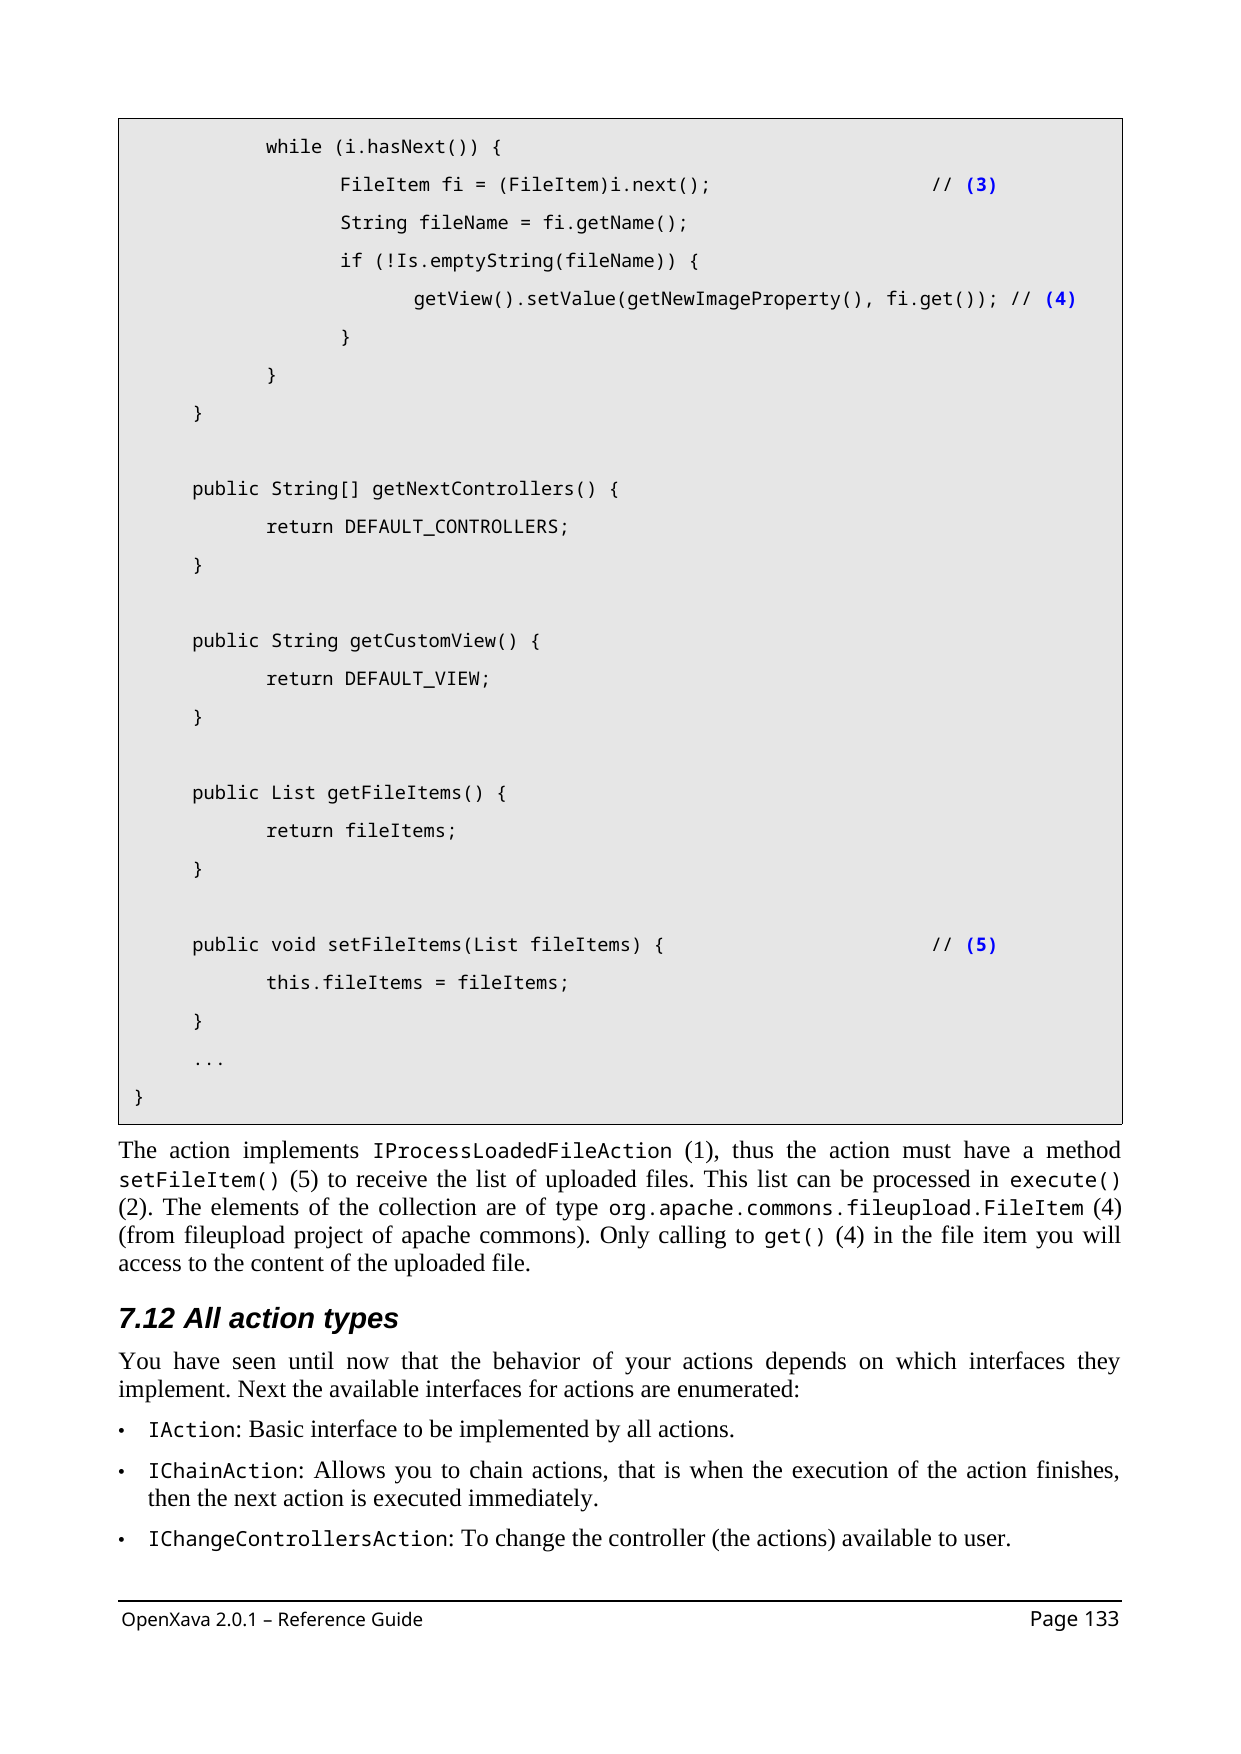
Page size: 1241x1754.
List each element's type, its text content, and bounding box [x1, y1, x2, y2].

text if (!Is.emptyString(fileName)) { [119, 232, 1122, 270]
text return DEFAULT_CONTROLLERS; [119, 498, 1122, 536]
text } [119, 536, 1122, 574]
text The action implements IProcessLoadedFileAction (1), thus the action must have a method setFileItem() (5) to receive the list of uploaded files. This list can be processed in execute() (2). The elements of the collection are of type org.apache.commons.fileupload.FileItem (4)(from fileupload project of apache commons). Only calling to get() (4) in the file item you will access to the content of the uploaded file. [118, 1136, 1122, 1277]
list IChainAction: Allows you to chain actions, that is when the execution of the action finishes, then the next action is executed immediately. [118, 1456, 1122, 1512]
text this.fileItems = fileItems; [119, 954, 1122, 993]
text } [119, 841, 1122, 878]
subtitle All action types [118, 1302, 1122, 1335]
text } [119, 1069, 1122, 1124]
text } [119, 688, 1122, 726]
text FileItem fi = (FileItem)i.next(); // (3) [119, 156, 1122, 194]
text return DEFAULT_VIEW; [119, 650, 1122, 688]
text return fileItems; [119, 802, 1122, 841]
text public void setFileItems(List fileItems) { // (5) [119, 917, 1122, 954]
list IAction: Basic interface to be implemented by all actions. [118, 1415, 1122, 1443]
text public String getCustomView() { [119, 612, 1122, 650]
list IChangeControllersAction: To change the controller (the actions) available to user. [118, 1524, 1122, 1553]
text public List getFileItems() { [119, 764, 1122, 802]
text public String[] getNextControllers() { [119, 460, 1122, 498]
text getView().setValue(getNewImageProperty(), fi.get()); // (4) [119, 270, 1122, 308]
text while (i.hasNext()) { [119, 119, 1122, 156]
text You have seen until now that the behavior of your actions depends on which interfaces they implement. Next the available interfaces for actions are enumerated: [118, 1347, 1122, 1403]
text } [119, 308, 1122, 346]
text ... [119, 1031, 1122, 1069]
text } [119, 993, 1122, 1031]
text } [119, 346, 1122, 384]
text String fileName = fi.getName(); [119, 194, 1122, 232]
text } [119, 384, 1122, 422]
